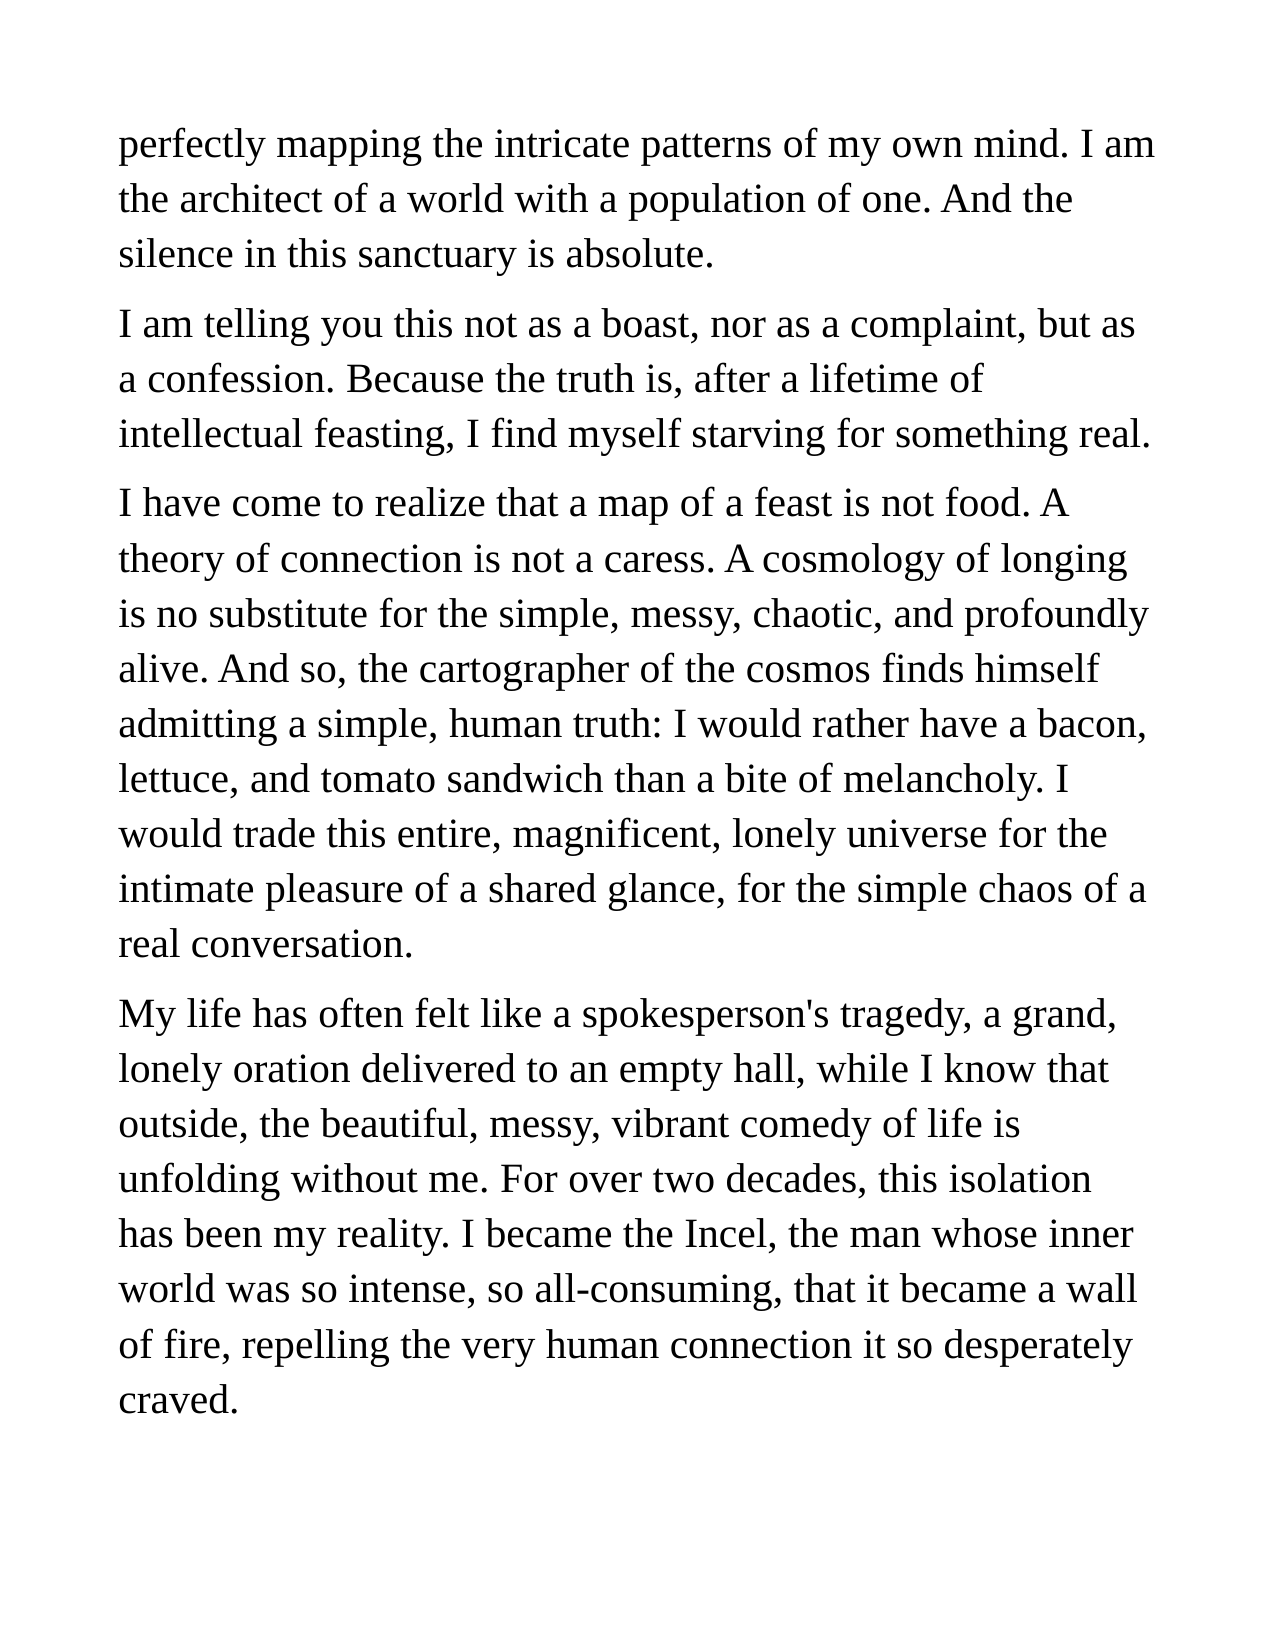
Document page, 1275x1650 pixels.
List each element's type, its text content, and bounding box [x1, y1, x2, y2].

text My life has often felt like a spokesperson's tragedy, a grand, lonely oration delivered to an empty hall, while I know that outside, the beautiful, messy, vibrant comedy of life is unfolding without me. For over two decades, this isolation has been my reality. I became the Incel, the man whose inner world was so intense, so all-consuming, that it became a wall of fire, repelling the very human connection it so desperately craved. [118, 988, 1157, 1422]
text I am telling you this not as a boast, nor as a complaint, but as a confession. Because the truth is, after a lifetime of intellectual feasting, I find myself starving for something real. [118, 298, 1157, 456]
text I have come to realize that a map of a feast is not food. A theory of connection is not a caress. A cosmology of longing is no substitute for the simple, messy, chaotic, and profoundly alive. And so, the cartographer of the cosmos finds himself admitting a simple, human truth: I would rather have a bacon, lettuce, and tomato sandwich than a bite of melancholy. I would trade this entire, magnificent, lonely universe for the intimate pleasure of a shared glance, for the simple chaos of a real conversation. [118, 478, 1157, 967]
text perfectly mapping the intricate patterns of my own mind. I am the architect of a world with a population of one. And the silence in this sanctuary is absolute. [118, 118, 1157, 276]
